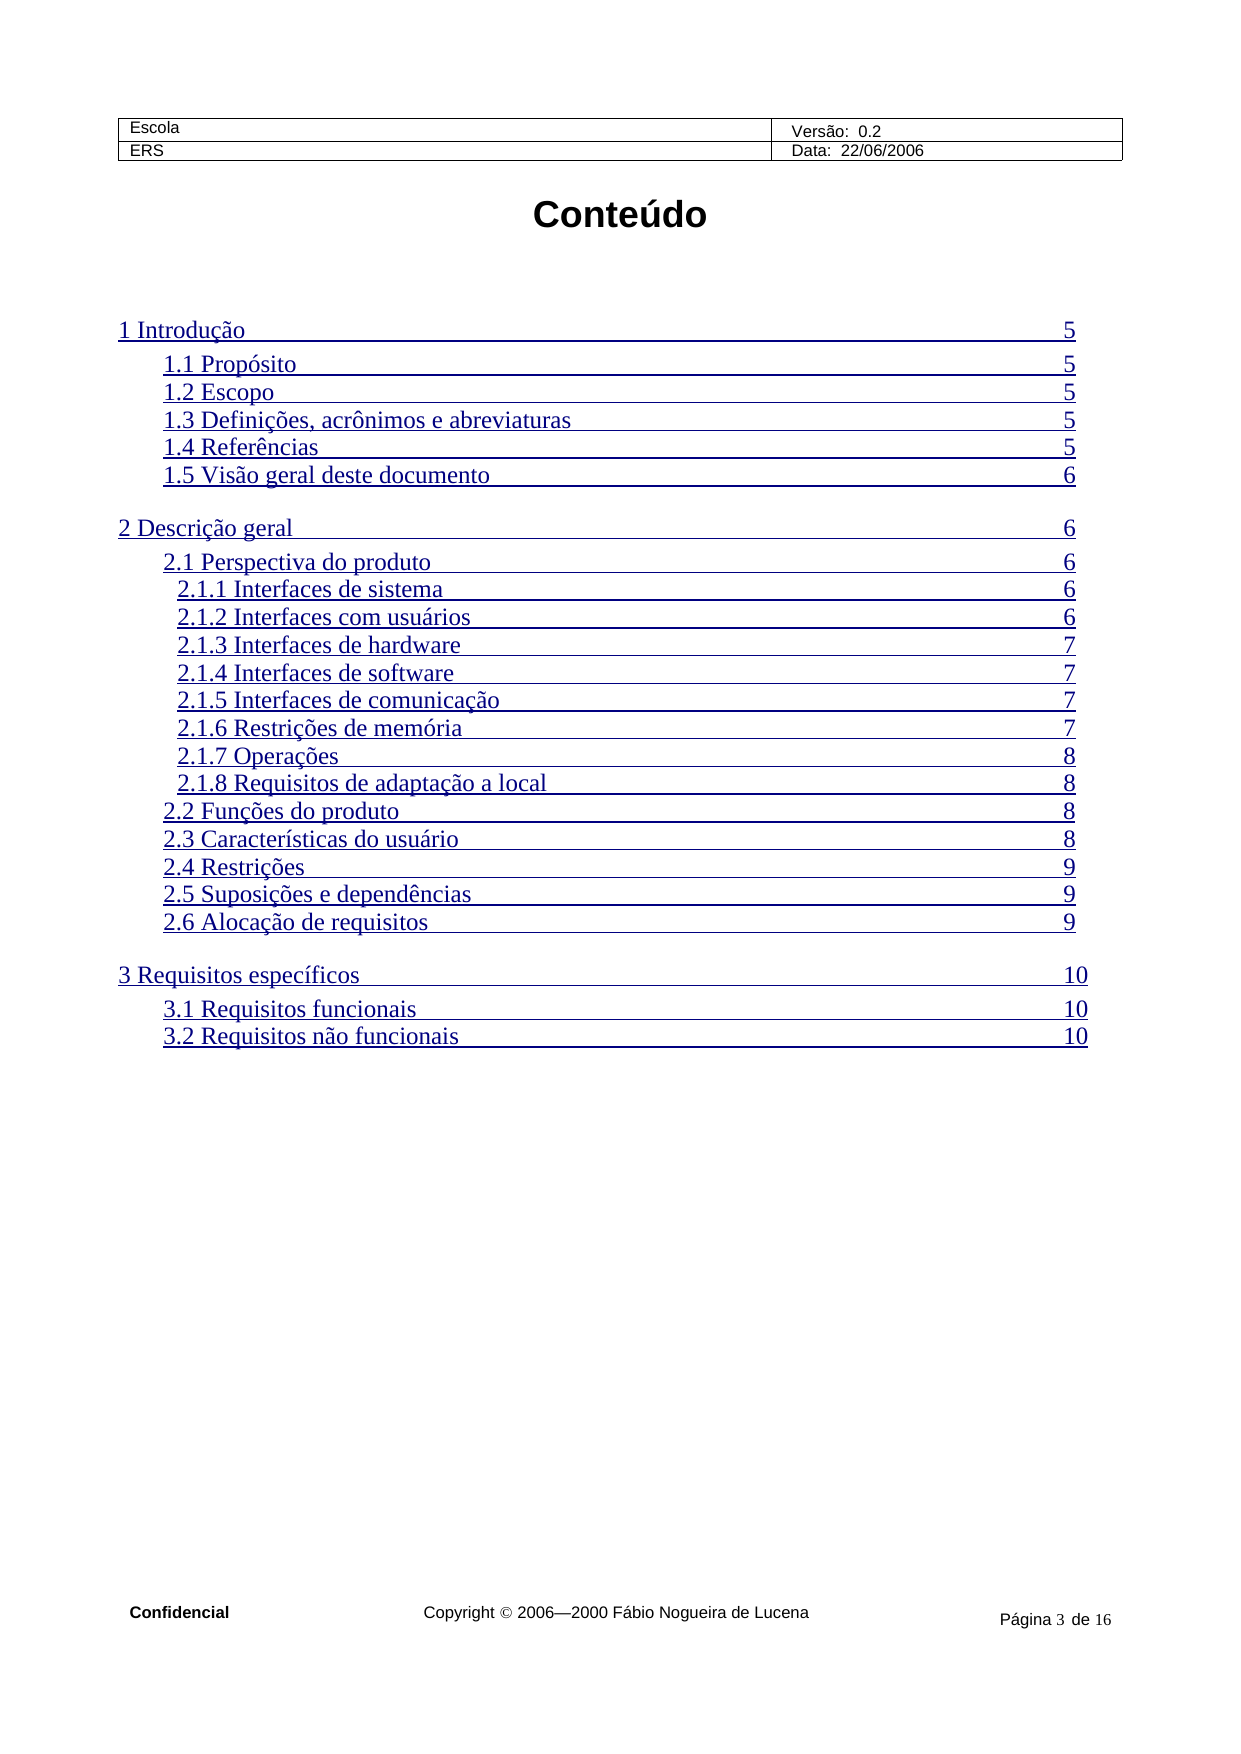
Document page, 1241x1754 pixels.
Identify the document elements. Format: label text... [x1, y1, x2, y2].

text 2.1.6 Restrições de memória 7 [177, 714, 1122, 742]
text 2.2 Funções do produto 8 [163, 797, 1122, 825]
text 1 Introdução 5 [118, 316, 1122, 344]
text 1.1 Propósito 5 [163, 350, 1122, 378]
text 2 Descrição geral 6 [118, 514, 1122, 542]
text 2.1 Perspectiva do produto 6 [163, 548, 1122, 576]
text 2.1.2 Interfaces com usuários 6 [177, 603, 1122, 631]
text Conteúdo [118, 194, 1122, 236]
text 2.5 Suposições e dependências 9 [163, 880, 1122, 908]
text 1.3 Definições, acrônimos e abreviaturas 5 [163, 406, 1122, 433]
text 2.1.7 Operações 8 [177, 742, 1122, 769]
text 2.6 Alocação de requisitos 9 [163, 908, 1122, 936]
text 2.1.4 Interfaces de software 7 [177, 659, 1122, 686]
text 2.1.1 Interfaces de sistema 6 [177, 576, 1122, 603]
text 3.1 Requisitos funcionais 10 [163, 995, 1122, 1022]
text 2.1.3 Interfaces de hardware 7 [177, 631, 1122, 659]
text 1.4 Referências 5 [163, 433, 1122, 461]
text 1.5 Visão geral deste documento 6 [163, 461, 1122, 489]
text 2.4 Restrições 9 [163, 853, 1122, 880]
text 1.2 Escopo 5 [163, 378, 1122, 406]
text 2.1.5 Interfaces de comunicação 7 [177, 686, 1122, 714]
text 3.2 Requisitos não funcionais 10 [163, 1022, 1122, 1050]
text 2.1.8 Requisitos de adaptação a local 8 [177, 769, 1122, 797]
text 2.3 Características do usuário 8 [163, 825, 1122, 853]
text 3 Requisitos específicos 10 [118, 961, 1122, 988]
